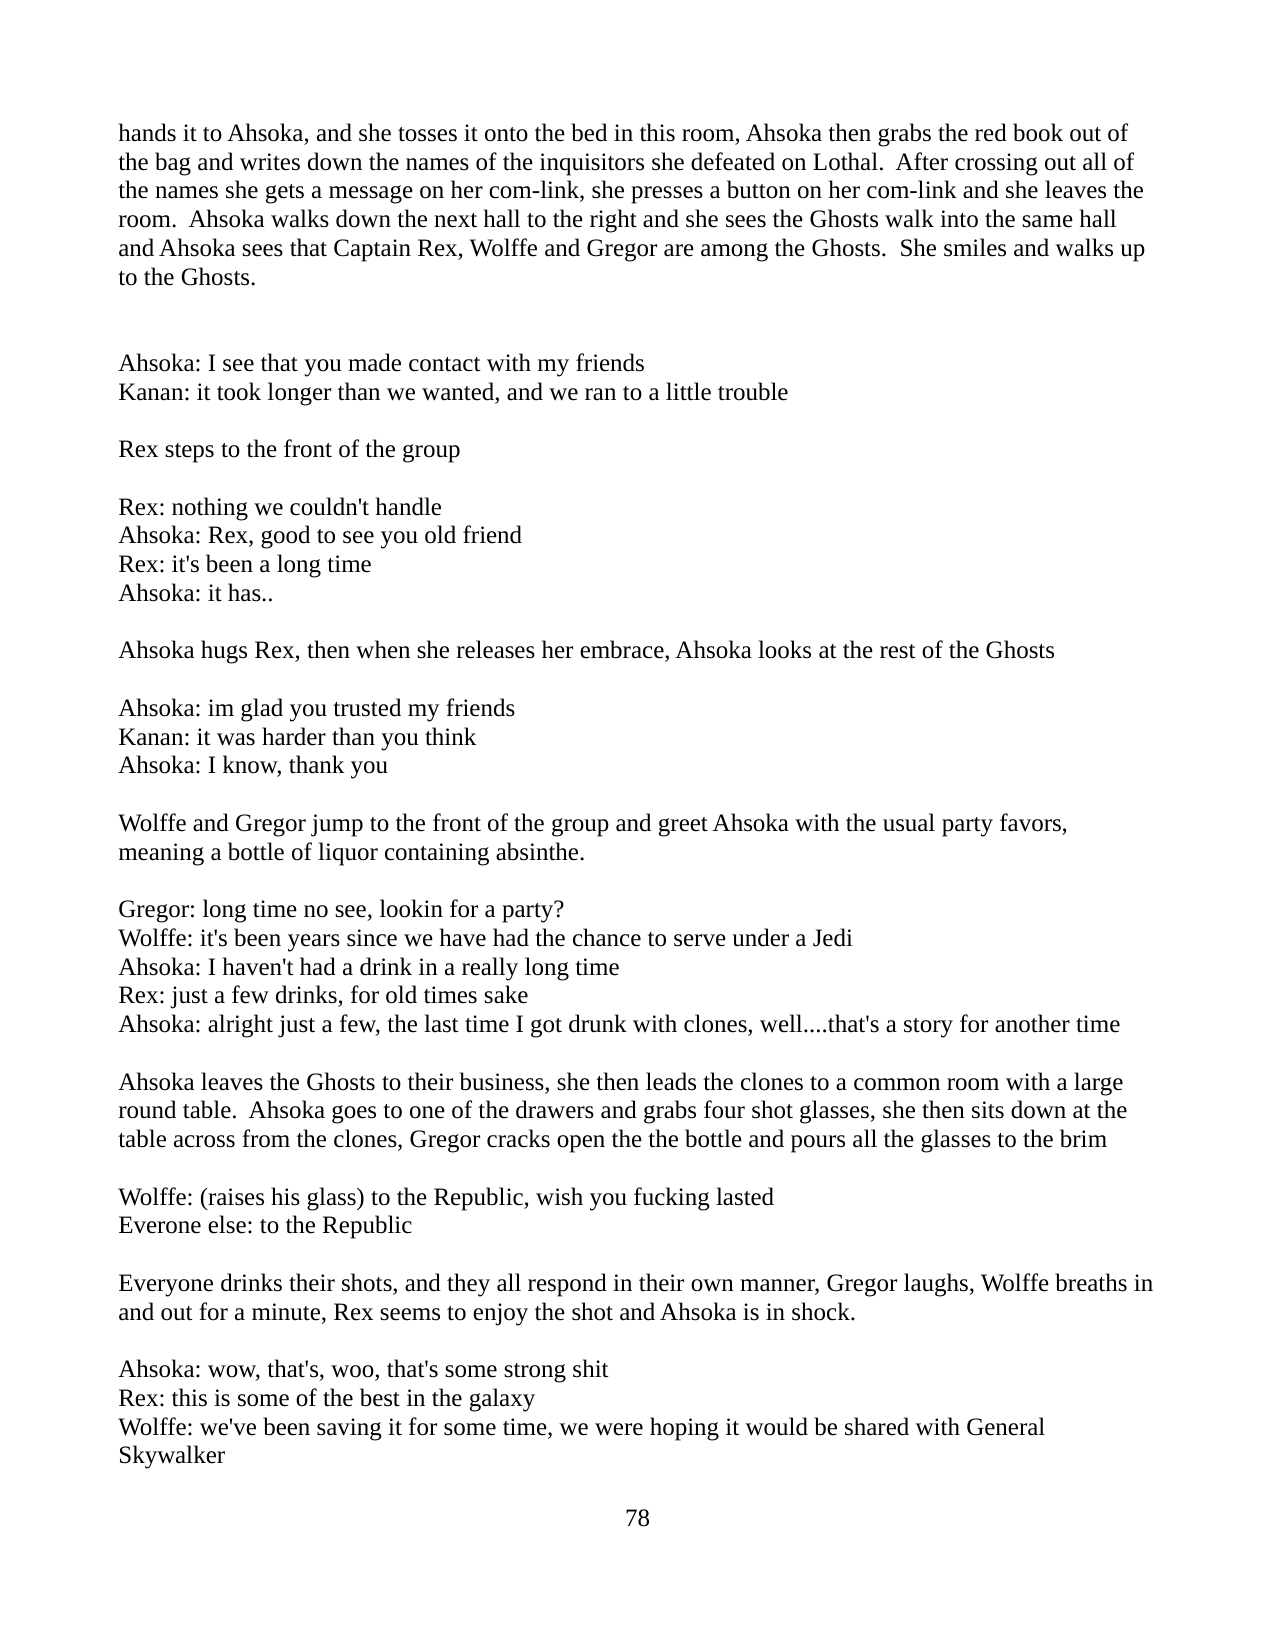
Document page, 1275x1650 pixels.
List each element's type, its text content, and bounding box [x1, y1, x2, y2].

text Gregor: long time no see, lookin for a party? [118, 894, 1157, 923]
text Ahsoka: wow, that's, woo, that's some strong shit [118, 1354, 1157, 1383]
text Ahsoka: I know, thank you [118, 751, 1157, 779]
text Wolffe: it's been years since we have had the chance to serve under a Jedi [118, 923, 1157, 952]
text Rex steps to the front of the group [118, 434, 1157, 463]
text Wolffe: we've been saving it for some time, we were hoping it would be shared with General Skywalker [118, 1412, 1157, 1469]
text Ahsoka: it has.. [118, 578, 1157, 607]
text Rex: nothing we couldn't handle [118, 492, 1157, 521]
text Ahsoka: alright just a few, the last time I got drunk with clones, well....that's a story for another time [118, 1009, 1157, 1038]
text Rex: it's been a long time [118, 549, 1157, 578]
text Kanan: it took longer than we wanted, and we ran to a little trouble [118, 377, 1157, 406]
text Ahsoka: I see that you made contact with my friends [118, 348, 1157, 377]
text Rex: just a few drinks, for old times sake [118, 981, 1157, 1009]
text Ahsoka hugs Rex, then when she releases her embrace, Ahsoka looks at the rest of the Ghosts [118, 636, 1157, 664]
text Wolffe: (raises his glass) to the Republic, wish you fucking lasted [118, 1182, 1157, 1211]
text Ahsoka: I haven't had a drink in a really long time [118, 952, 1157, 981]
text Rex: this is some of the best in the galaxy [118, 1383, 1157, 1412]
text Ahsoka: Rex, good to see you old friend [118, 521, 1157, 549]
text Ahsoka leaves the Ghosts to their business, she then leads the clones to a common room with a large round table. Ahsoka goes to one of the drawers and grabs four shot glasses, she then sits down at the table across from the clones, Gregor cracks open the the bottle and pours all the glasses to the brim [118, 1067, 1157, 1153]
text Everyone drinks their shots, and they all respond in their own manner, Gregor laughs, Wolffe breaths in and out for a minute, Rex seems to enjoy the shot and Ahsoka is in shock. [118, 1268, 1157, 1326]
text Ahsoka: im glad you trusted my friends [118, 693, 1157, 722]
text hands it to Ahsoka, and she tosses it onto the bed in this room, Ahsoka then grabs the red book out of the bag and writes down the names of the inquisitors she defeated on Lothal. After crossing out all of the names she gets a message on her com-link, she presses a button on her com-link and she leaves the room. Ahsoka walks down the next hall to the right and she sees the Ghosts walk into the same hall and Ahsoka sees that Captain Rex, Wolffe and Gregor are among the Ghosts. She smiles and walks up to the Ghosts. [118, 118, 1157, 291]
text Kanan: it was harder than you think [118, 722, 1157, 751]
text Everone else: to the Republic [118, 1211, 1157, 1239]
text Wolffe and Gregor jump to the front of the group and greet Ahsoka with the usual party favors, meaning a bottle of liquor containing absinthe. [118, 808, 1157, 866]
